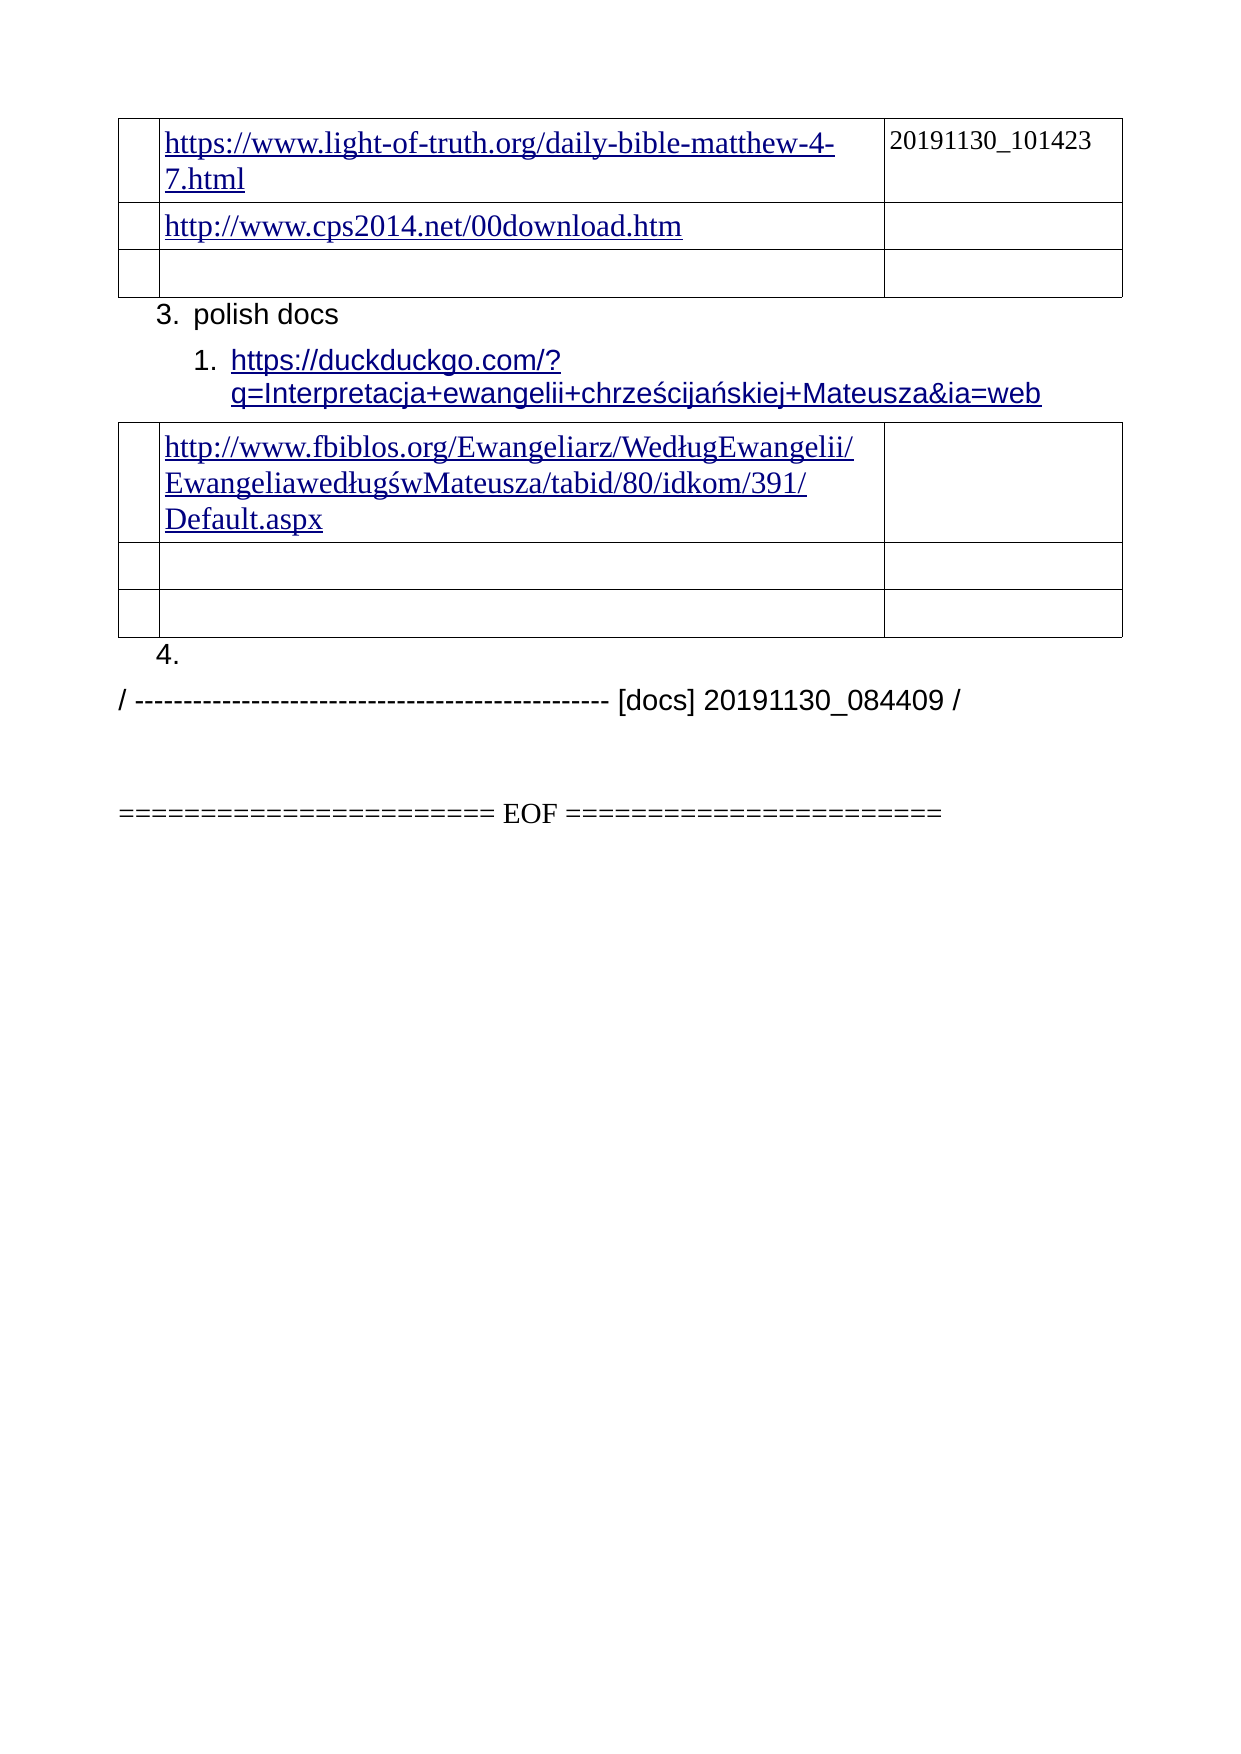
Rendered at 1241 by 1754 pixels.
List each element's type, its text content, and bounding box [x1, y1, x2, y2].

table_cell [885, 543, 1122, 589]
table_header http://www.fbiblos.org/Ewangeliarz/WedługEwangelii/EwangeliawedługśwMateusza/tabid/80/idkom/391/Default.aspx [160, 423, 884, 542]
table_cell [160, 250, 884, 297]
text / ------------------------------------------------- [docs] 20191130_084409 / [118, 683, 1122, 716]
list polish docs [156, 298, 1122, 330]
table_cell 20191130_101423 [885, 119, 1122, 202]
table_header [885, 423, 1122, 542]
table_cell [160, 590, 884, 637]
table_cell [885, 250, 1122, 297]
table_cell [119, 119, 159, 202]
table_cell https://www.light-of-truth.org/daily-bible-matthew-4-7.html [160, 119, 884, 202]
table_cell [885, 590, 1122, 637]
table_cell http://www.cps2014.net/00download.htm [160, 203, 884, 249]
table_header [119, 423, 159, 542]
list https://duckduckgo.com/?q=Interpretacja+ewangelii+chrześcijańskiej+Mateusza&ia=web [193, 343, 1122, 410]
table_cell [885, 203, 1122, 249]
table_cell [119, 250, 159, 297]
table_cell [119, 203, 159, 249]
table_cell [119, 543, 159, 589]
text ======================= EOF ======================= [118, 796, 1122, 829]
table_cell [160, 543, 884, 589]
table_cell [119, 590, 159, 637]
